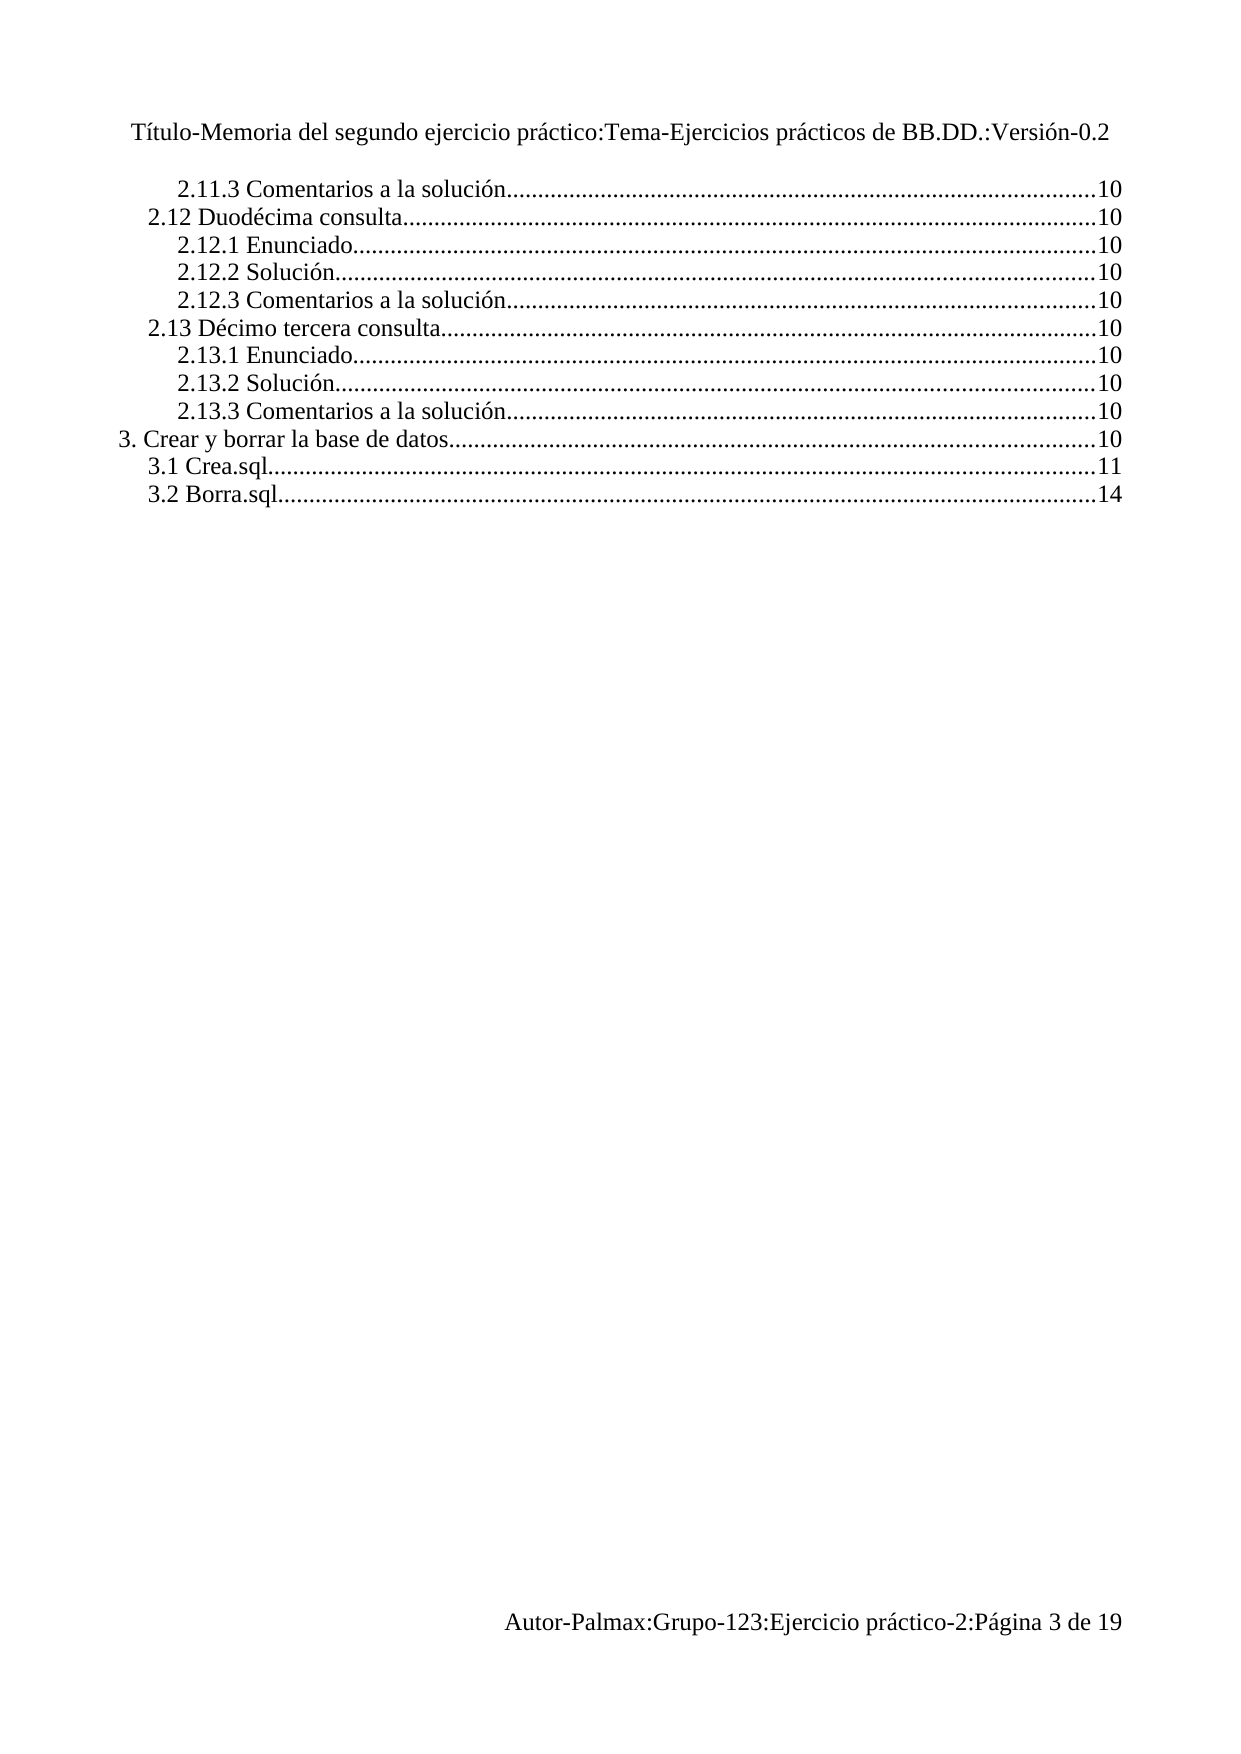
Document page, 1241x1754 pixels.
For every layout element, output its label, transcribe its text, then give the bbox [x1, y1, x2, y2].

text 3. Crear y borrar la base de datos 10 [118, 425, 1122, 452]
text 2.13.3 Comentarios a la solución 10 [177, 397, 1122, 425]
text 2.13.1 Enunciado 10 [177, 342, 1122, 369]
text 2.12.1 Enunciado 10 [177, 231, 1122, 258]
text 2.13 Décimo tercera consulta 10 [148, 314, 1122, 342]
text 3.1 Crea.sql 11 [148, 452, 1122, 480]
text 3.2 Borra.sql 14 [148, 480, 1122, 508]
text 2.12 Duodécima consulta 10 [148, 203, 1122, 231]
text 2.13.2 Solución 10 [177, 369, 1122, 397]
text 2.12.2 Solución 10 [177, 258, 1122, 286]
text 2.12.3 Comentarios a la solución 10 [177, 286, 1122, 314]
text 2.11.3 Comentarios a la solución 10 [177, 175, 1122, 203]
